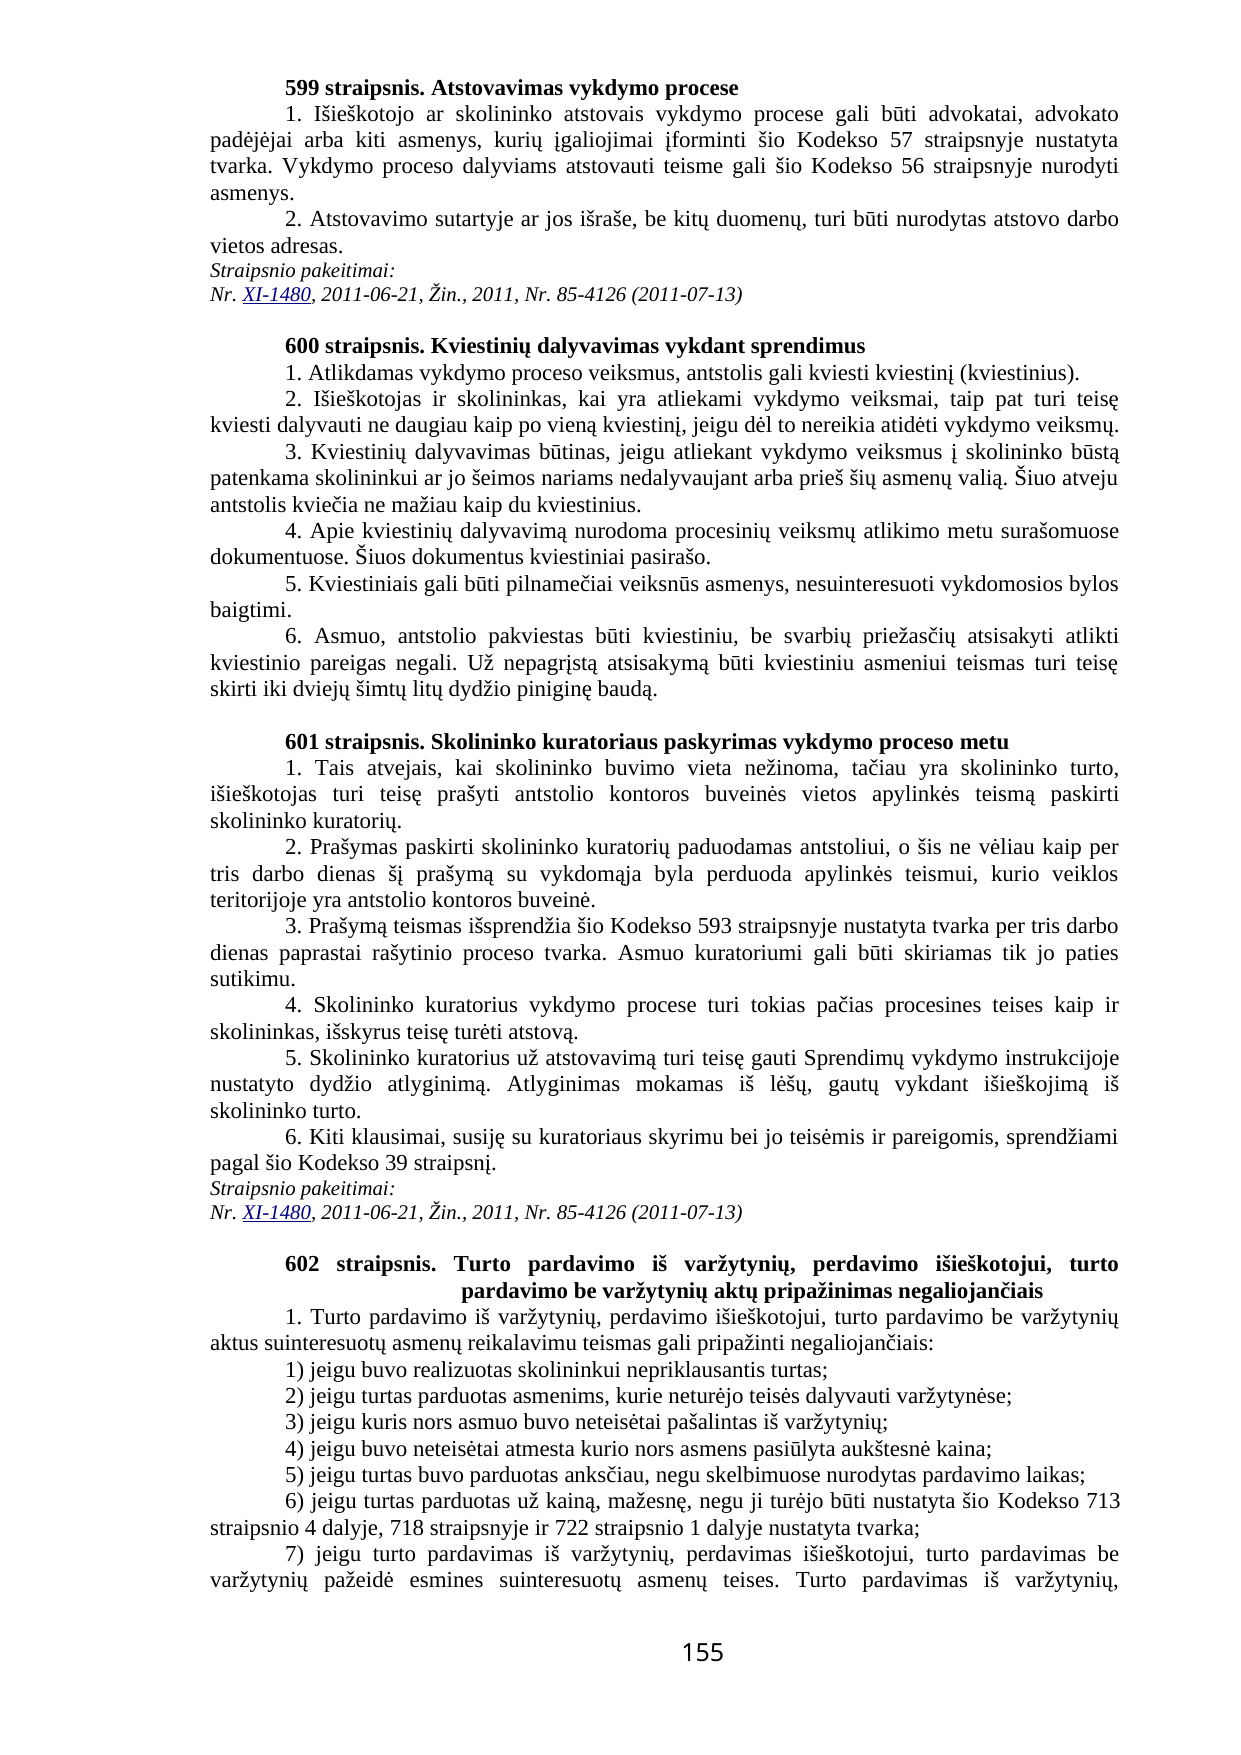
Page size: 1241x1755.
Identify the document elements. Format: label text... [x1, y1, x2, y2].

text 5) jeigu turtas buvo parduotas anksčiau, negu skelbimuose nurodytas pardavimo laikas; [210, 1461, 1120, 1487]
text 1) jeigu buvo realizuotas skolininkui nepriklausantis turtas; [210, 1356, 1120, 1382]
text 6. Asmuo, antstolio pakviestas būti kviestiniu, be svarbių priežasčių atsisakyti atlikti kviestinio pareigas negali. Už nepagrįstą atsisakymą būti kviestiniu asmeniui teismas turi teisę skirti iki dviejų šimtų litų dydžio piniginę baudą. [210, 622, 1120, 701]
text 1. Tais atvejais, kai skolininko buvimo vieta nežinoma, tačiau yra skolininko turto, išieškotojas turi teisę prašyti antstolio kontoros buveinės vietos apylinkės teismą paskirti skolininko kuratorių. [210, 754, 1120, 833]
text Nr. XI-1480, 2011-06-21, Žin., 2011, Nr. 85-4126 (2011-07-13) [210, 1200, 1120, 1224]
text Straipsnio pakeitimai: [210, 258, 1120, 282]
text 5. Kviestiniais gali būti pilnamečiai veiksnūs asmenys, nesuinteresuoti vykdomosios bylos baigtimi. [210, 570, 1120, 622]
text 2. Prašymas paskirti skolininko kuratorių paduodamas antstoliui, o šis ne vėliau kaip per tris darbo dienas šį prašymą su vykdomąja byla perduoda apylinkės teismui, kurio veiklos teritorijoje yra antstolio kontoros buveinė. [210, 833, 1120, 912]
text 1. Išieškotojo ar skolininko atstovais vykdymo procese gali būti advokatai, advokato padėjėjai arba kiti asmenys, kurių įgaliojimai įforminti šio Kodekso 57 straipsnyje nustatyta tvarka. Vykdymo proceso dalyviams atstovauti teisme gali šio Kodekso 56 straipsnyje nurodyti asmenys. [210, 100, 1120, 205]
text 5. Skolininko kuratorius už atstovavimą turi teisę gauti Sprendimų vykdymo instrukcijoje nustatyto dydžio atlyginimą. Atlyginimas mokamas iš lėšų, gautų vykdant išieškojimą iš skolininko turto. [210, 1044, 1120, 1123]
text 4) jeigu buvo neteisėtai atmesta kurio nors asmens pasiūlyta aukštesnė kaina; [210, 1435, 1120, 1461]
text 3) jeigu kuris nors asmuo buvo neteisėtai pašalintas iš varžytynių; [210, 1408, 1120, 1435]
text 2. Išieškotojas ir skolininkas, kai yra atliekami vykdymo veiksmai, taip pat turi teisę kviesti dalyvauti ne daugiau kaip po vieną kviestinį, jeigu dėl to nereikia atidėti vykdymo veiksmų. [210, 385, 1120, 438]
text 7) jeigu turto pardavimas iš varžytynių, perdavimas išieškotojui, turto pardavimas be varžytynių pažeidė esmines suinteresuotų asmenų teises. Turto pardavimas iš varžytynių, [210, 1540, 1120, 1593]
text 6) jeigu turtas parduotas už kainą, mažesnę, negu ji turėjo būti nustatyta šio Kodekso 713 straipsnio 4 dalyje, 718 straipsnyje ir 722 straipsnio 1 dalyje nustatyta tvarka; [210, 1487, 1120, 1540]
text 4. Skolininko kuratorius vykdymo procese turi tokias pačias procesines teises kaip ir skolininkas, išskyrus teisę turėti atstovą. [210, 991, 1120, 1044]
text 6. Kiti klausimai, susiję su kuratoriaus skyrimu bei jo teisėmis ir pareigomis, sprendžiami pagal šio Kodekso 39 straipsnį. [210, 1123, 1120, 1176]
text 3. Prašymą teismas išsprendžia šio Kodekso 593 straipsnyje nustatyta tvarka per tris darbo dienas paprastai rašytinio proceso tvarka. Asmuo kuratoriumi gali būti skiriamas tik jo paties sutikimu. [210, 912, 1120, 991]
text 600 straipsnis. Kviestinių dalyvavimas vykdant sprendimus [210, 332, 1120, 359]
text 1. Turto pardavimo iš varžytynių, perdavimo išieškotojui, turto pardavimo be varžytynių aktus suinteresuotų asmenų reikalavimu teismas gali pripažinti negaliojančiais: [210, 1303, 1120, 1356]
text 1. Atlikdamas vykdymo proceso veiksmus, antstolis gali kviesti kviestinį (kviestinius). [210, 359, 1120, 385]
text Straipsnio pakeitimai: [210, 1176, 1120, 1200]
text 4. Apie kviestinių dalyvavimą nurodoma procesinių veiksmų atlikimo metu surašomuose dokumentuose. Šiuos dokumentus kviestiniai pasirašo. [210, 517, 1120, 570]
text 601 straipsnis. Skolininko kuratoriaus paskyrimas vykdymo proceso metu [210, 728, 1120, 754]
text 2) jeigu turtas parduotas asmenims, kurie neturėjo teisės dalyvauti varžytynėse; [210, 1382, 1120, 1408]
text 3. Kviestinių dalyvavimas būtinas, jeigu atliekant vykdymo veiksmus į skolininko būstą patenkama skolininkui ar jo šeimos nariams nedalyvaujant arba prieš šių asmenų valią. Šiuo atveju antstolis kviečia ne mažiau kaip du kviestinius. [210, 438, 1120, 517]
text 602 straipsnis. Turto pardavimo iš varžytynių, perdavimo išieškotojui, turto pardavimo be varžytynių aktų pripažinimas negaliojančiais [285, 1250, 1120, 1303]
text Nr. XI-1480, 2011-06-21, Žin., 2011, Nr. 85-4126 (2011-07-13) [210, 282, 1120, 306]
text 599 straipsnis. Atstovavimas vykdymo procese [210, 73, 1120, 100]
text 2. Atstovavimo sutartyje ar jos išraše, be kitų duomenų, turi būti nurodytas atstovo darbo vietos adresas. [210, 205, 1120, 258]
